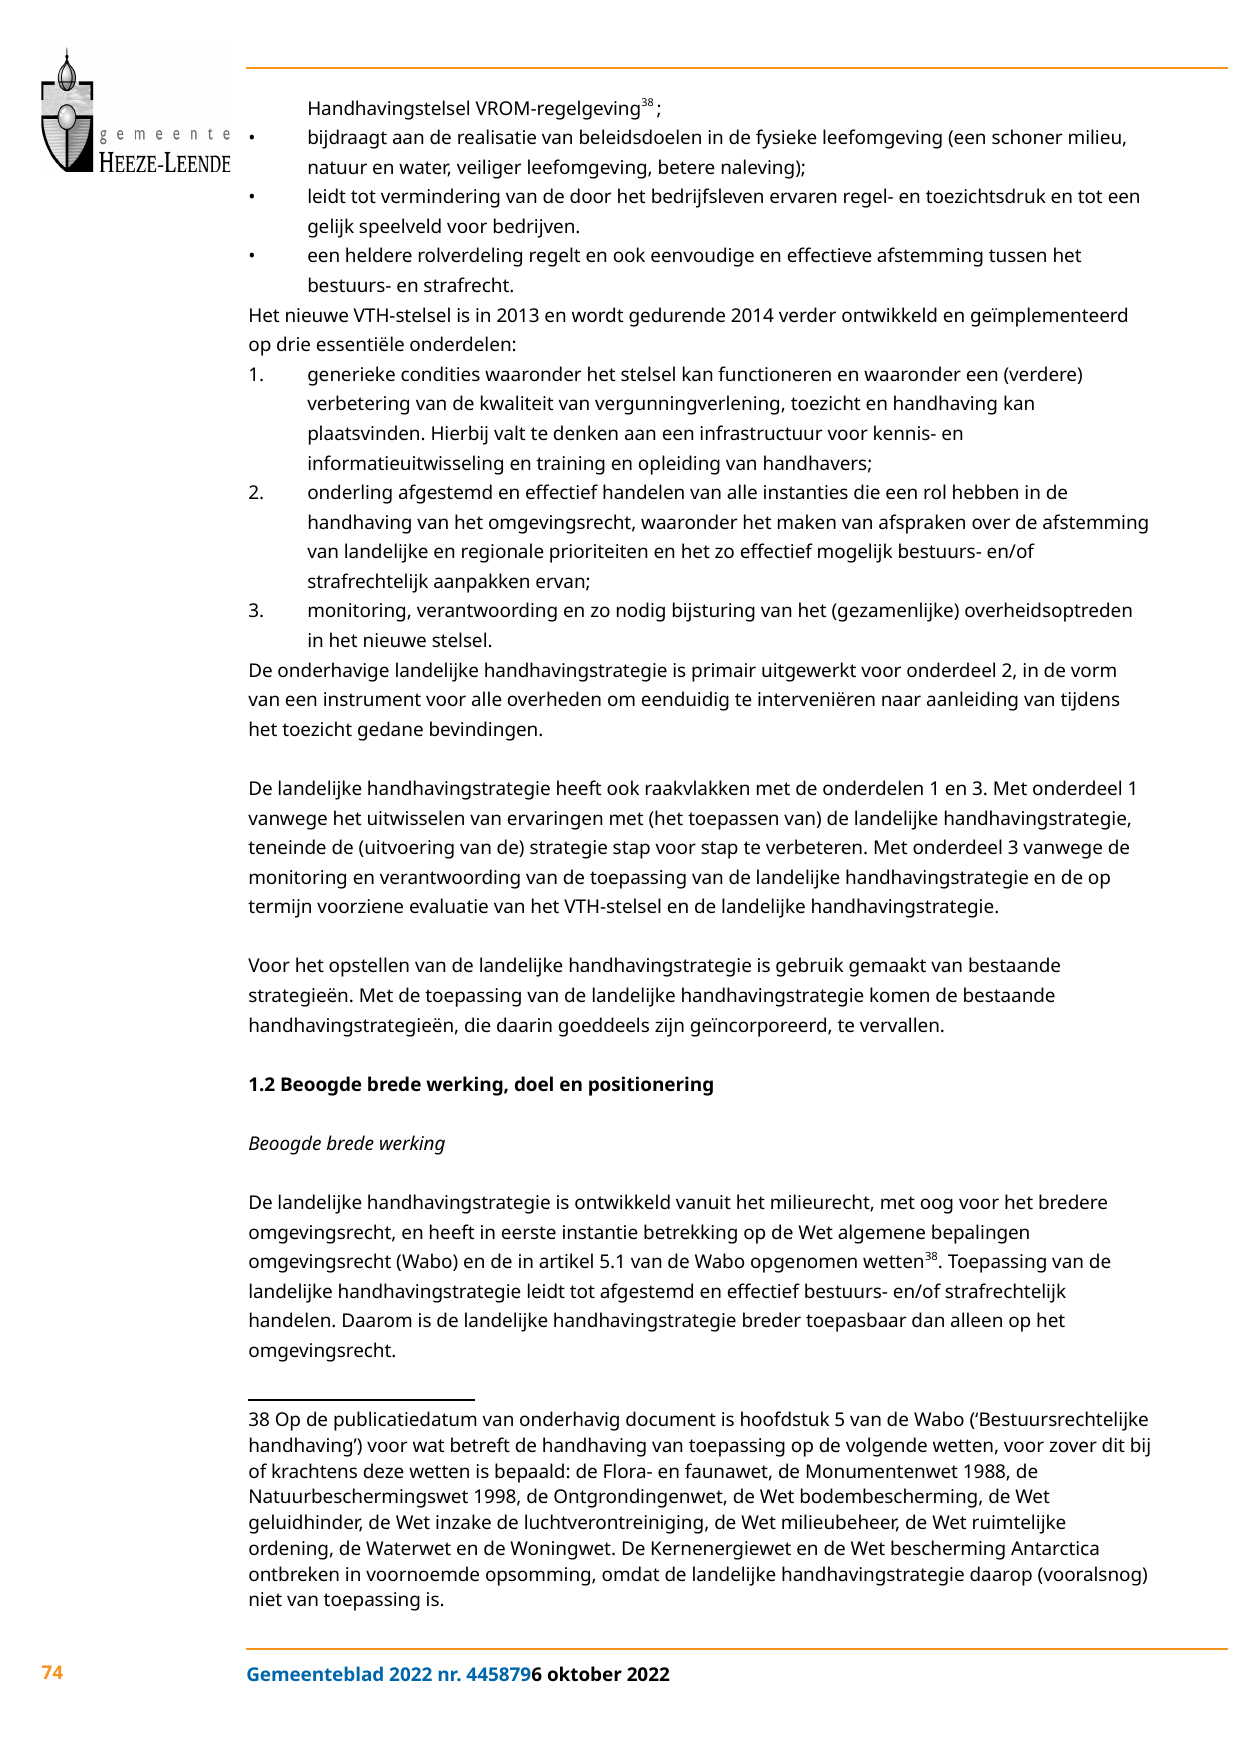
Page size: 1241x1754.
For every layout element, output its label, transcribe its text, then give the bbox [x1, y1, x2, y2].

picture [41, 47, 231, 172]
list monitoring, verantwoording en zo nodig bijsturing van het (gezamenlijke) overheidsoptreden in het nieuwe stelsel. [248, 598, 1152, 653]
list Op de publicatiedatum van onderhavig document is hoofdstuk 5 van de Wabo (‘Bestuursrechtelijke [248, 1406, 1152, 1432]
list handhaving’) voor wat betreft de handhaving van toepassing op de volgende wetten, voor zover dit bij of krachtens deze wetten is bepaald: de Flora- en faunawet, de Monumentenwet 1988, de [248, 1432, 1152, 1483]
list bijdraagt aan de realisatie van beleidsdoelen in de fysieke leefomgeving (een schoner milieu, natuur en water, veiliger leefomgeving, betere naleving); [248, 124, 1152, 180]
list onderling afgestemd en effectief handelen van alle instanties die een rol hebben in de handhaving van het omgevingsrecht, waaronder het maken van afspraken over de afstemming van landelijke en regionale prioriteiten en het zo effectief mogelijk bestuurs- en/of strafrechtelijk aanpakken ervan; [248, 479, 1152, 594]
list generieke condities waaronder het stelsel kan functioneren en waaronder een (verdere) verbetering van de kwaliteit van vergunningverlening, toezicht en handhaving kan plaatsvinden. Hierbij valt te denken aan een infrastructuur voor kennis- en informatieuitwisseling en training en opleiding van handhavers; [248, 361, 1152, 476]
text Het nieuwe VTH-stelsel is in 2013 en wordt gedurende 2014 verder ontwikkeld en geïmplementeerd op drie essentiële onderdelen: [248, 302, 1152, 357]
text De landelijke handhavingstrategie heeft ook raakvlakken met de onderdelen 1 en 3. Met onderdeel 1 vanwege het uitwisselen van ervaringen met (het toepassen van) de landelijke handhavingstrategie, teneinde de (uitvoering van de) strategie stap voor stap te verbeteren. Met onderdeel 3 vanwege de monitoring en verantwoording van de toepassing van de landelijke handhavingstrategie en de op termijn voorziene evaluatie van het VTH-stelsel en de landelijke handhavingstrategie. [248, 775, 1152, 919]
text Beoogde brede werking [248, 1130, 1152, 1156]
text 1.2 Beoogde brede werking, doel en positionering [248, 1071, 1152, 1097]
list Handhavingstelsel VROM-regelgeving; [248, 95, 1152, 121]
list Natuurbeschermingswet 1998, de Ontgrondingenwet, de Wet bodembescherming, de Wet geluidhinder, de Wet inzake de luchtverontreiniging, de Wet milieubeheer, de Wet ruimtelijke ordening, de Waterwet en de Woningwet. De Kernenergiewet en de Wet bescherming Antarctica ontbreken in voornoemde opsomming, omdat de landelijke handhavingstrategie daarop (vooralsnog) niet van toepassing is. [248, 1483, 1152, 1612]
text De landelijke handhavingstrategie is ontwikkeld vanuit het milieurecht, met oog voor het bredere omgevingsrecht, en heeft in eerste instantie betrekking op de Wet algemene bepalingen omgevingsrecht (Wabo) en de in artikel 5.1 van de Wabo opgenomen wetten38. Toepassing van de landelijke handhavingstrategie leidt tot afgestemd en effectief bestuurs- en/of strafrechtelijk handelen. Daarom is de landelijke handhavingstrategie breder toepasbaar dan alleen op het omgevingsrecht. [248, 1189, 1152, 1363]
list leidt tot vermindering van de door het bedrijfsleven ervaren regel- en toezichtsdruk en tot een gelijk speelveld voor bedrijven. [248, 183, 1152, 239]
text De onderhavige landelijke handhavingstrategie is primair uitgewerkt voor onderdeel 2, in de vorm van een instrument voor alle overheden om eenduidig te interveniëren naar aanleiding van tijdens het toezicht gedane bevindingen. [248, 657, 1152, 742]
text Voor het opstellen van de landelijke handhavingstrategie is gebruik gemaakt van bestaande strategieën. Met de toepassing van de landelijke handhavingstrategie komen de bestaande handhavingstrategieën, die daarin goeddeels zijn geïncorporeerd, te vervallen. [248, 953, 1152, 1038]
list een heldere rolverdeling regelt en ook eenvoudige en effectieve afstemming tussen het bestuurs- en strafrecht. [248, 243, 1152, 298]
